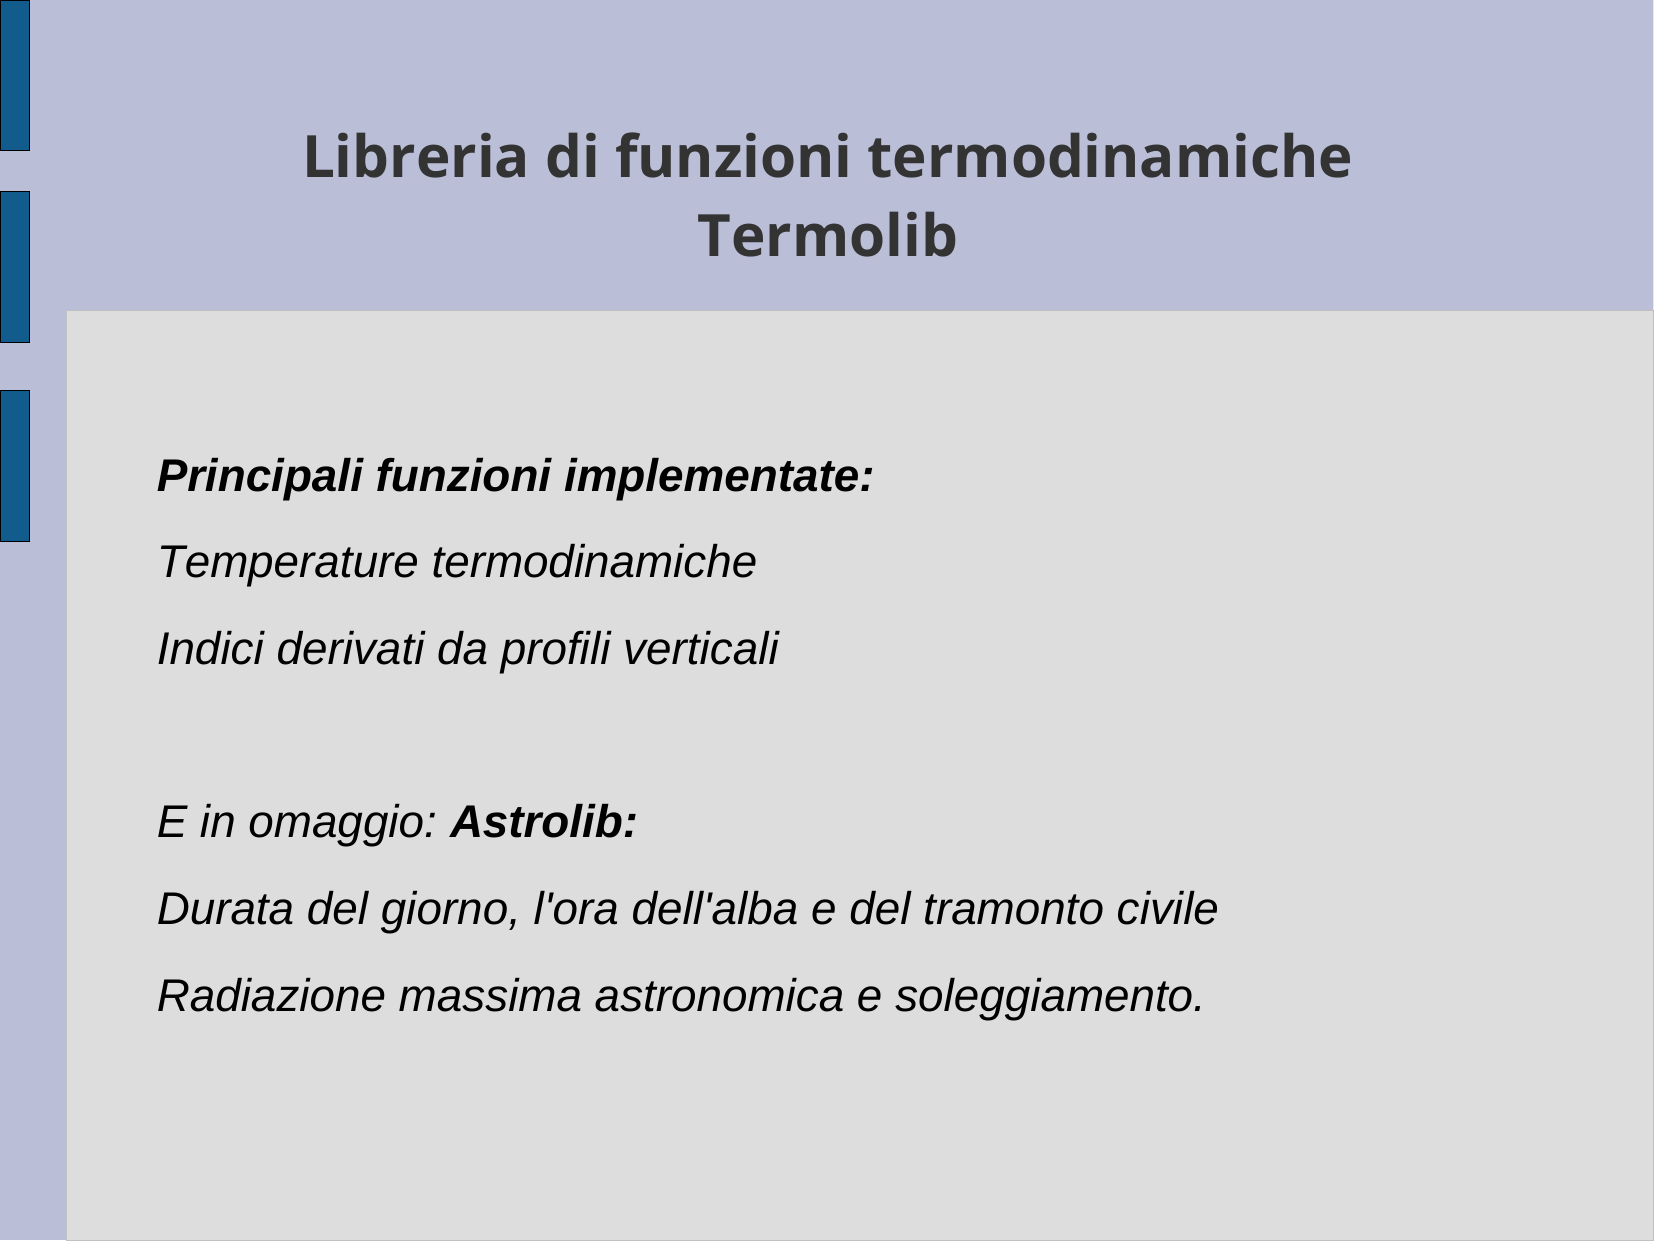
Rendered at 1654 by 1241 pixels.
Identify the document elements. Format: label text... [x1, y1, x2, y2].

title Libreria di funzioni termodinamiche Termolib [121, 91, 1534, 299]
subtitle Principali funzioni implementate: Temperature termodinamiche Indici derivati da profili verticali E in omaggio: Astrolib: Durata del giorno, l'ora dell'alba e del tramonto civile Radiazione massima astronomica e soleggiamento. [121, 344, 1534, 1127]
